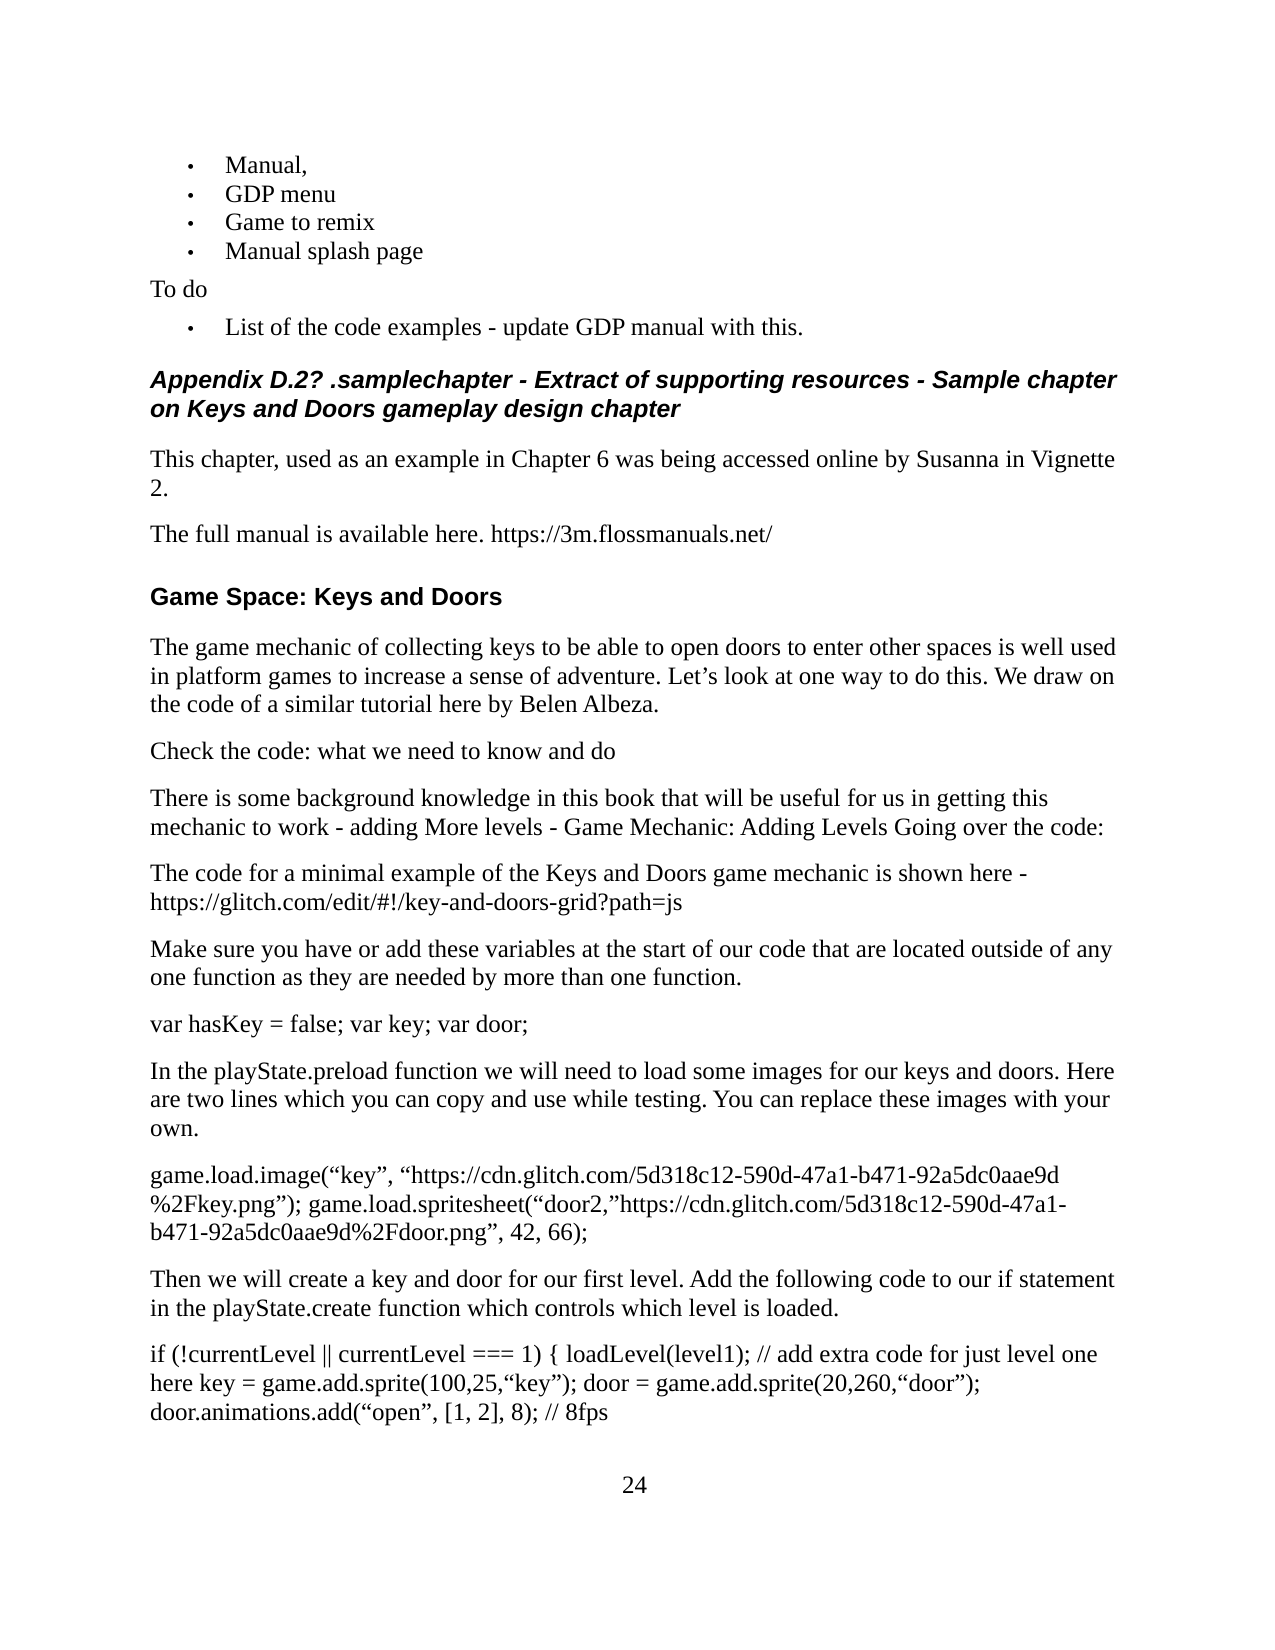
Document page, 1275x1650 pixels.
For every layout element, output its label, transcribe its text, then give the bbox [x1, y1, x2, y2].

text if (!currentLevel || currentLevel === 1) { loadLevel(level1); // add extra code for just level one here key = game.add.sprite(100,25,“key”); door = game.add.sprite(20,260,“door”); door.animations.add(“open”, [1, 2], 8); // 8fps [150, 1339, 1125, 1426]
text Then we will create a key and door for our first level. Add the following code to our if statement in the playState.create function which controls which level is loaded. [150, 1264, 1125, 1322]
list Manual splash page [187, 236, 1125, 265]
text var hasKey = false; var key; var door; [150, 1009, 1125, 1038]
text The game mechanic of collecting keys to be able to open doors to enter other spaces is well used in platform games to increase a sense of adventure. Let’s look at one way to do this. We draw on the code of a similar tutorial here by Belen Albeza. [150, 632, 1125, 718]
text The full manual is available here. https://3m.flossmanuals.net/ [150, 519, 1125, 548]
list Manual, [187, 150, 1125, 179]
list GDP menu [187, 179, 1125, 207]
list Game to remix [187, 207, 1125, 236]
text game.load.image(“key”, “https://cdn.glitch.com/5d318c12-590d-47a1-b471-92a5dc0aae9d%2Fkey.png”); game.load.spritesheet(“door2,”https://cdn.glitch.com/5d318c12-590d-47a1-b471-92a5dc0aae9d%2Fdoor.png”, 42, 66); [150, 1160, 1125, 1246]
subtitle Appendix D.2? .samplechapter - Extract of supporting resources - Sample chapter on Keys and Doors gameplay design chapter [150, 365, 1125, 422]
text In the playState.preload function we will need to load some images for our keys and doors. Here are two lines which you can copy and use while testing. You can replace these images with your own. [150, 1056, 1125, 1142]
text The code for a minimal example of the Keys and Doors game mechanic is shown here - https://glitch.com/edit/#!/key-and-doors-grid?path=js [150, 858, 1125, 916]
subtitle Game Space: Keys and Doors [150, 582, 1125, 611]
list List of the code examples - update GDP manual with this. [187, 312, 1125, 340]
text To do [150, 274, 1125, 303]
text There is some background knowledge in this book that will be useful for us in getting this mechanic to work - adding More levels - Game Mechanic: Adding Levels Going over the code: [150, 783, 1125, 840]
text Make sure you have or add these variables at the start of our code that are located outside of any one function as they are needed by more than one function. [150, 934, 1125, 991]
text Check the code: what we need to know and do [150, 736, 1125, 765]
text This chapter, used as an example in Chapter 6 was being accessed online by Susanna in Vignette 2. [150, 444, 1125, 501]
